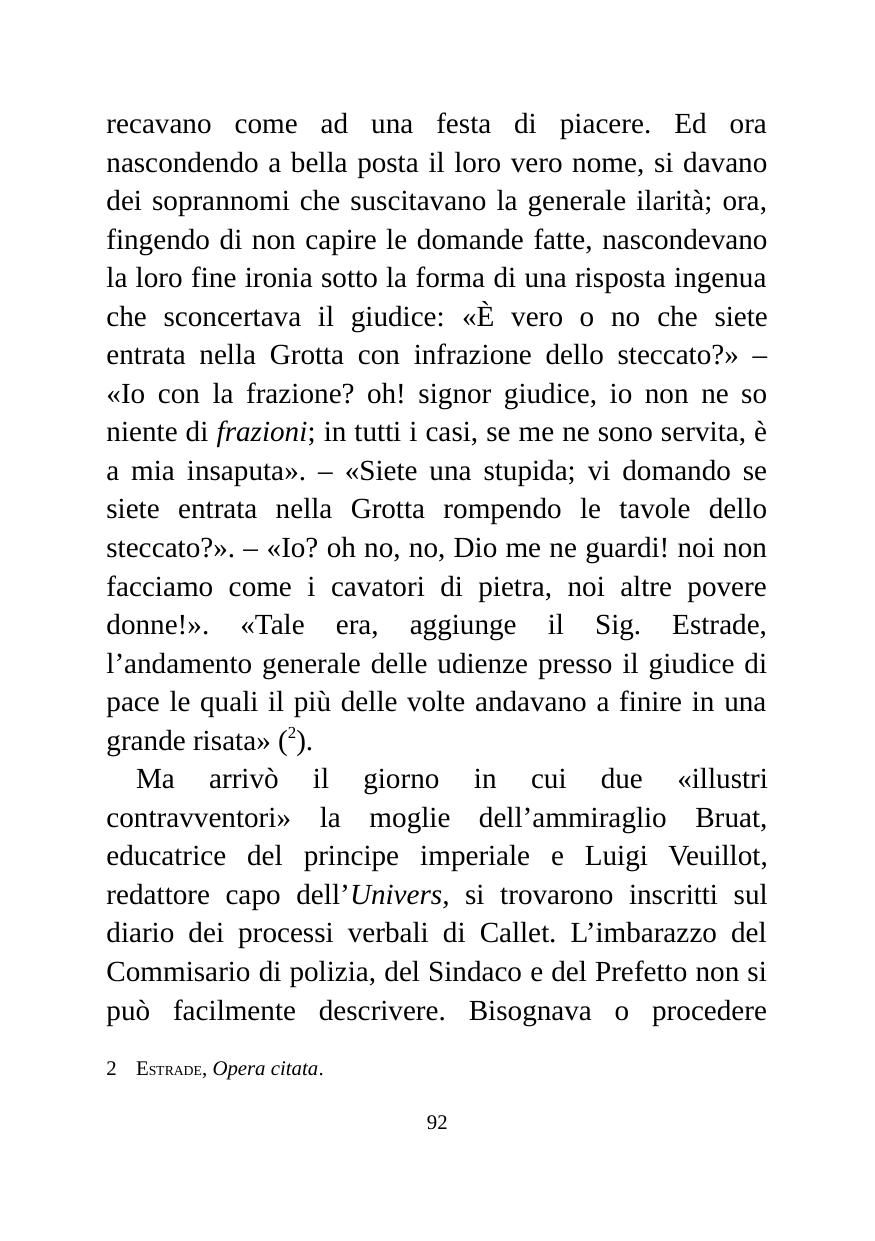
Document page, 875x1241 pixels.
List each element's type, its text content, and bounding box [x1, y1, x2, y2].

text Estrade, Opera citata. [106, 1056, 768, 1080]
text Ma arrivò il giorno in cui due «illustri contravventori» la moglie dell’ammiraglio Bruat, educatrice del principe imperiale e Luigi Veuillot, redattore capo dell’Univers, si trovarono inscritti sul diario dei processi verbali di Callet. L’imbarazzo del Commisario di polizia, del Sindaco e del Prefetto non si può facilmente descrivere. Bisognava o procedere [106, 761, 768, 1026]
text recavano come ad una festa di piacere. Ed ora nascondendo a bella posta il loro vero nome, si davano dei soprannomi che suscitavano la generale ilarità; ora, fingendo di non capire le domande fatte, nascondevano la loro fine ironia sotto la forma di una risposta ingenua che sconcertava il giudice: «È vero o no che siete entrata nella Grotta con infrazione dello steccato?» – «Io con la frazione? oh! signor giudice, io non ne so niente di frazioni; in tutti i casi, se me ne sono servita, è a mia insaputa». – «Siete una stupida; vi domando se siete entrata nella Grotta rompendo le tavole dello steccato?». – «Io? oh no, no, Dio me ne guardi! noi non facciamo come i cavatori di pietra, noi altre povere donne!». «Tale era, aggiunge il Sig. Estrade, l’andamento generale delle udienze presso il giudice di pace le quali il più delle volte andavano a finire in una grande risata» (). [106, 106, 768, 756]
